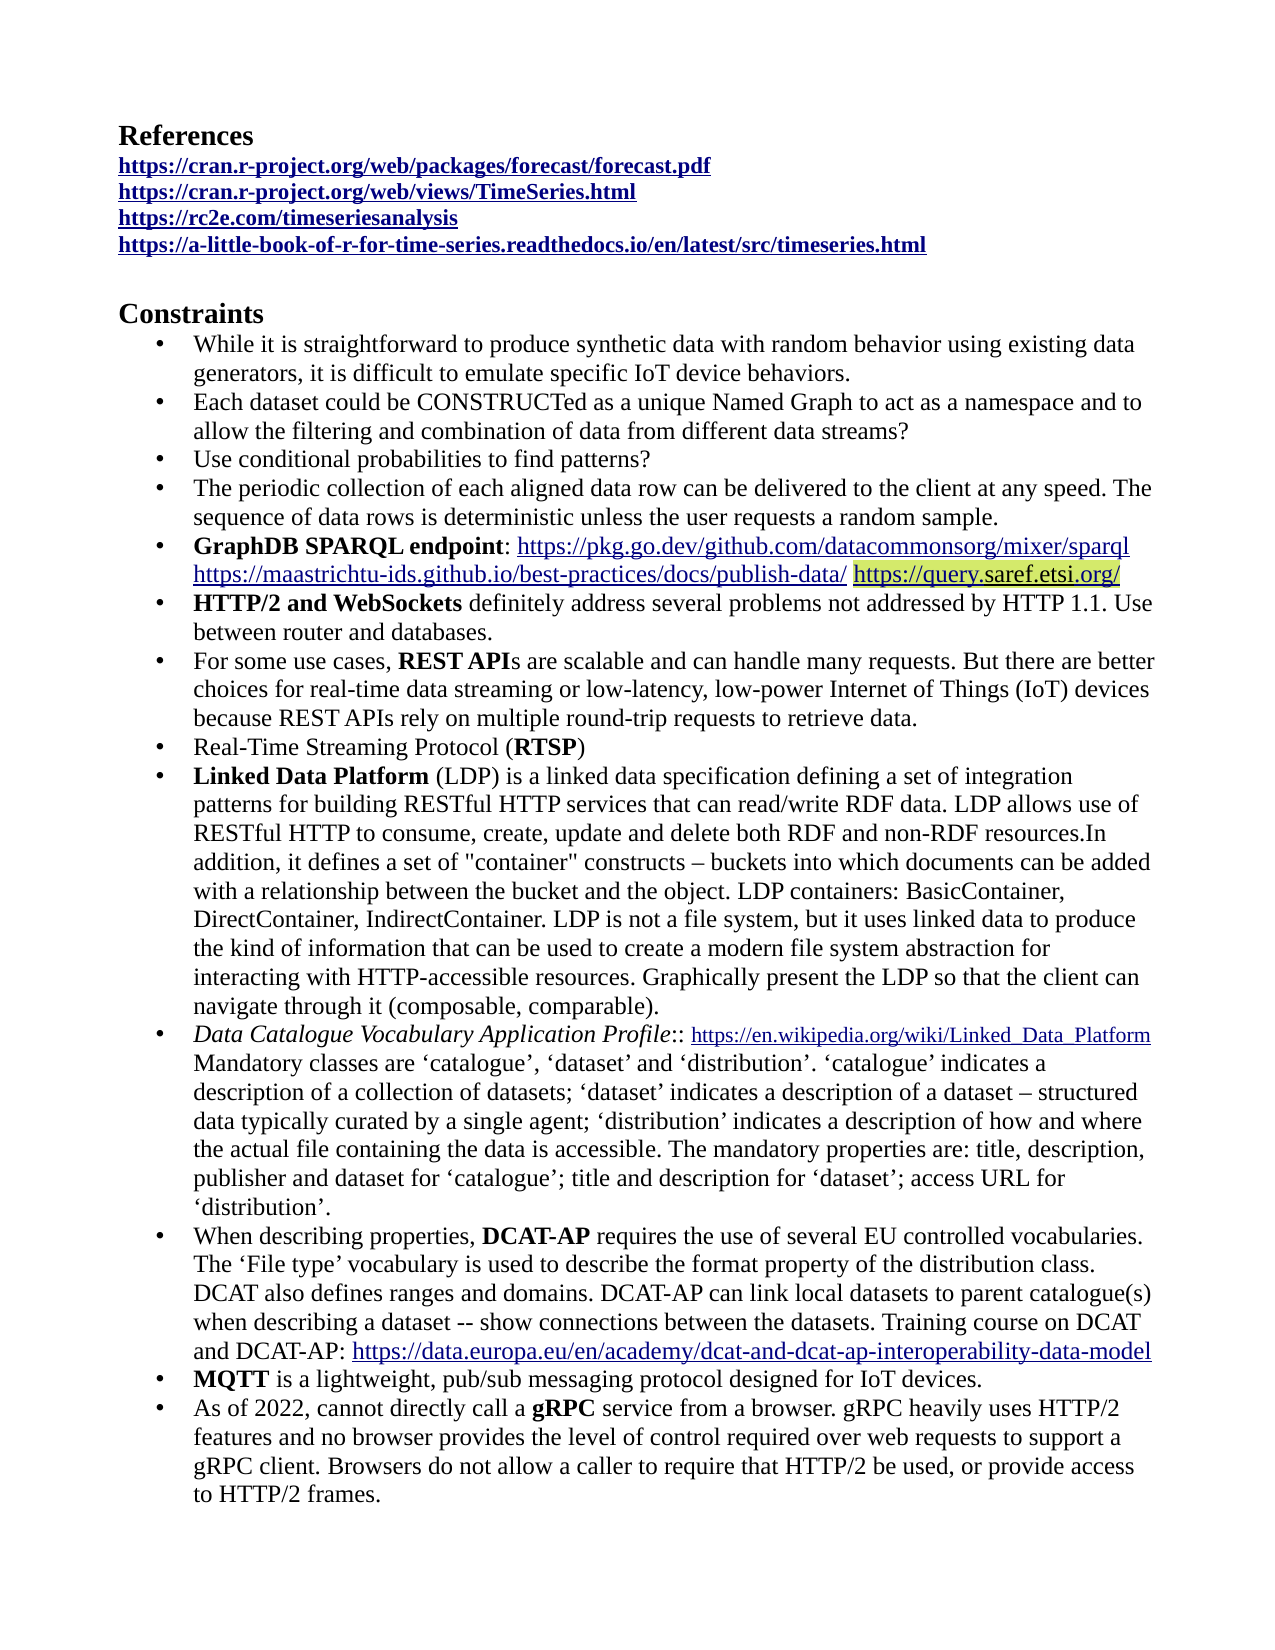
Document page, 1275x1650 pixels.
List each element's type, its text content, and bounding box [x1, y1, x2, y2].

list When describing properties, DCAT-AP requires the use of several EU controlled vocabularies. The ‘File type’ vocabulary is used to describe the format property of the distribution class. DCAT also defines ranges and domains. DCAT-AP can link local datasets to parent catalogue(s) when describing a dataset -- show connections between the datasets. Training course on DCAT and DCAT-AP: https://data.europa.eu/en/academy/dcat-and-dcat-ap-interoperability-data-model [156, 1221, 1157, 1364]
list The periodic collection of each aligned data row can be delivered to the client at any speed. The sequence of data rows is deterministic unless the user requests a random sample. [156, 473, 1157, 531]
subtitle References https://cran.r-project.org/web/packages/forecast/forecast.pdf https://cran.r-project.org/web/views/TimeSeries.html https://rc2e.com/timeseriesanalysis https://a-little-book-of-r-for-time-series.readthedocs.io/en/latest/src/timeseries.html [118, 118, 1157, 257]
list Real-Time Streaming Protocol (RTSP) [156, 732, 1157, 761]
list Each dataset could be CONSTRUCTed as a unique Named Graph to act as a namespace and to allow the filtering and combination of data from different data streams? [156, 387, 1157, 444]
subtitle Constraints [118, 296, 1157, 329]
list Data Catalogue Vocabulary Application Profile:: https://en.wikipedia.org/wiki/Linked_Data_Platform Mandatory classes are ‘catalogue’, ‘dataset’ and ‘distribution’. ‘catalogue’ indicates a description of a collection of datasets; ‘dataset’ indicates a description of a dataset – structured data typically curated by a single agent; ‘distribution’ indicates a description of how and where the actual file containing the data is accessible. The mandatory properties are: title, description, publisher and dataset for ‘catalogue’; title and description for ‘dataset’; access URL for ‘distribution’. [156, 1019, 1157, 1221]
list As of 2022, cannot directly call a gRPC service from a browser. gRPC heavily uses HTTP/2 features and no browser provides the level of control required over web requests to support a gRPC client. Browsers do not allow a caller to require that HTTP/2 be used, or provide access to HTTP/2 frames. [156, 1393, 1157, 1508]
list Use conditional probabilities to find patterns? [156, 444, 1157, 473]
list MQTT is a lightweight, pub/sub messaging protocol designed for IoT devices. [156, 1364, 1157, 1393]
list While it is straightforward to produce synthetic data with random behavior using existing data generators, it is difficult to emulate specific IoT device behaviors. [156, 329, 1157, 387]
list GraphDB SPARQL endpoint: https://pkg.go.dev/github.com/datacommonsorg/mixer/sparql https://maastrichtu-ids.github.io/best-practices/docs/publish-data/ https://query.saref.etsi.org/ [156, 531, 1157, 588]
list Linked Data Platform (LDP) is a linked data specification defining a set of integration patterns for building RESTful HTTP services that can read/write RDF data. LDP allows use of RESTful HTTP to consume, create, update and delete both RDF and non-RDF resources.In addition, it defines a set of "container" constructs – buckets into which documents can be added with a relationship between the bucket and the object. LDP containers: BasicContainer, DirectContainer, IndirectContainer. LDP is not a file system, but it uses linked data to produce the kind of information that can be used to create a modern file system abstraction for interacting with HTTP-accessible resources. Graphically present the LDP so that the client can navigate through it (composable, comparable). [156, 761, 1157, 1019]
list For some use cases, REST APIs are scalable and can handle many requests. But there are better choices for real-time data streaming or low-latency, low-power Internet of Things (IoT) devices because REST APIs rely on multiple round-trip requests to retrieve data. [156, 646, 1157, 732]
list HTTP/2 and WebSockets definitely address several problems not addressed by HTTP 1.1. Use between router and databases. [156, 588, 1157, 646]
